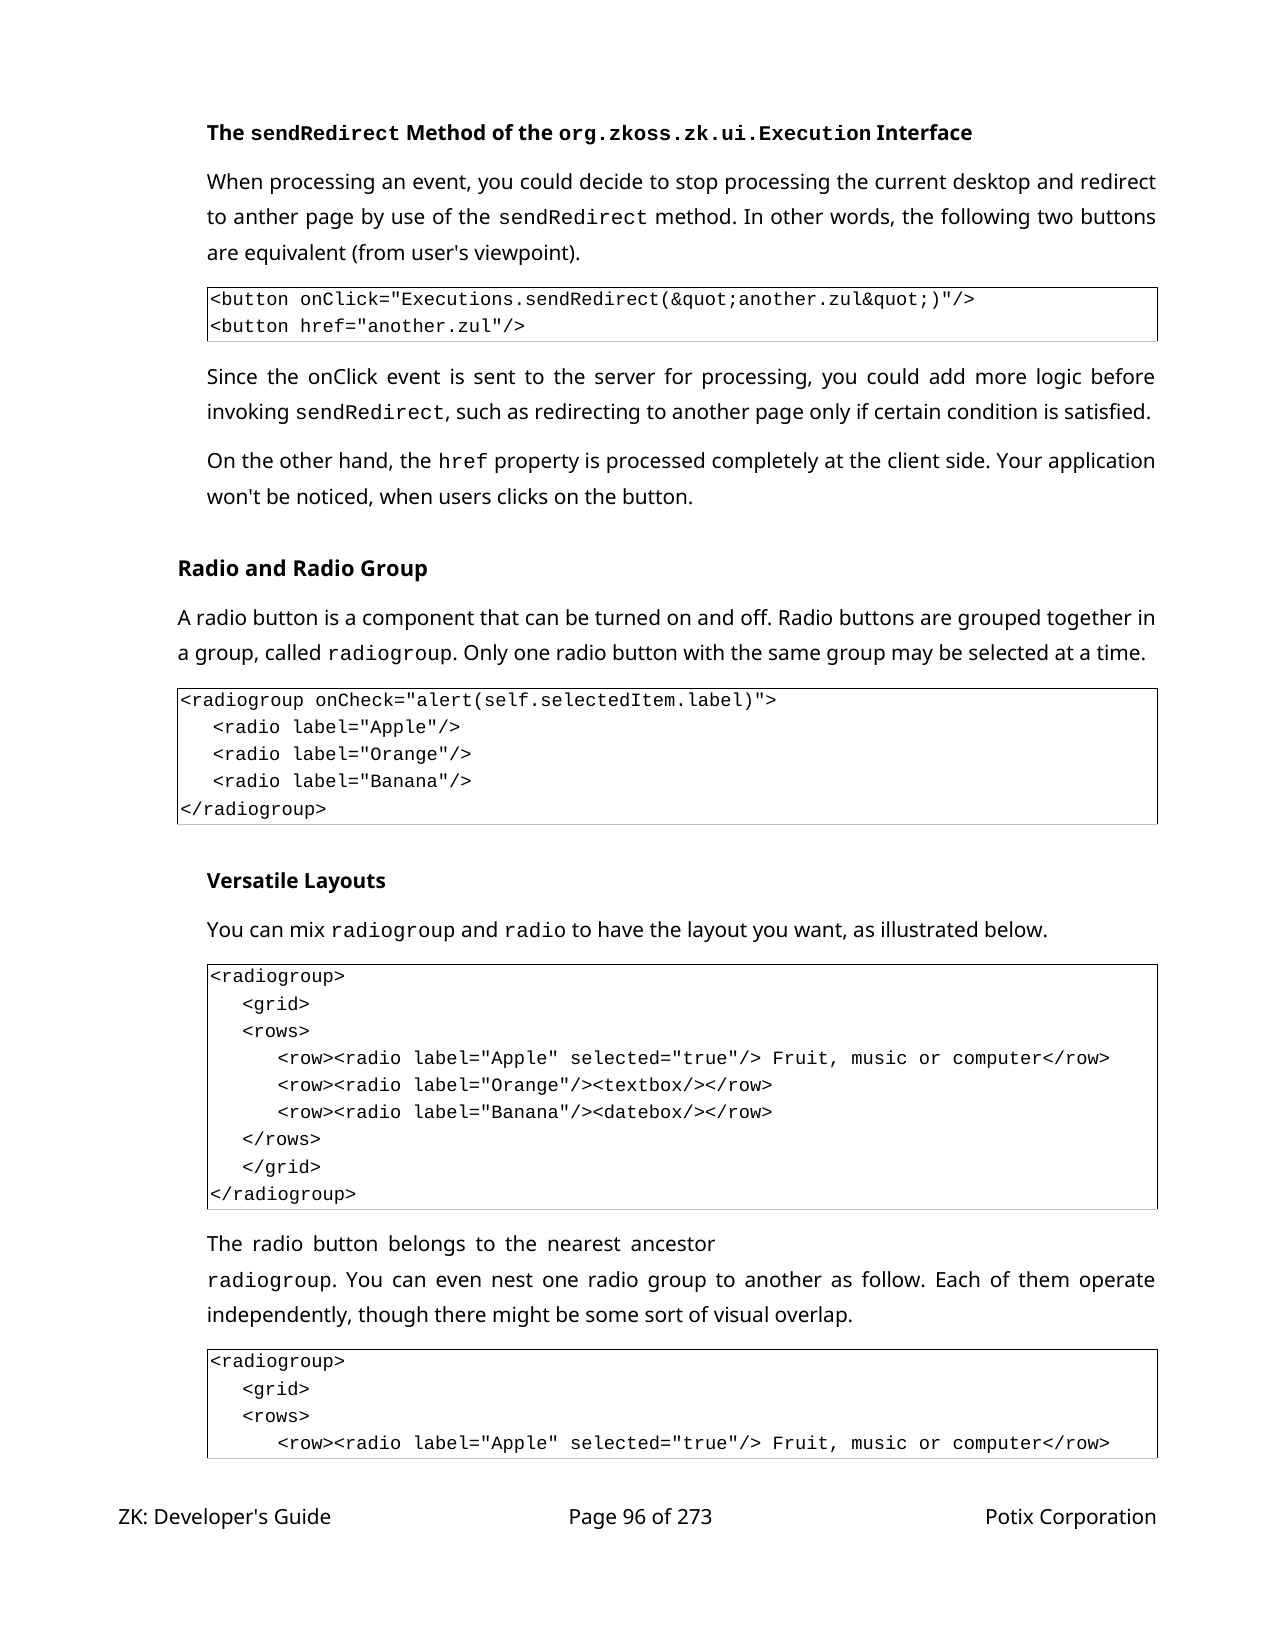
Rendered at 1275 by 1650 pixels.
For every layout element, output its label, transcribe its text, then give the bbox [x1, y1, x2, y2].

text You can mix radiogroup and radio to have the layout you want, as illustrated below. [207, 915, 1157, 943]
text <grid> [208, 1376, 1157, 1401]
text <radio label="Orange"/> [178, 742, 1157, 766]
subtitle The sendRedirect Method of the org.zkoss.zk.ui.Execution Interface [207, 118, 1157, 147]
subtitle Radio and Radio Group [177, 553, 1157, 583]
text <row><radio label="Orange"/><textbox/></row> [208, 1073, 1157, 1097]
text <radiogroup> [208, 965, 1157, 988]
text <rows> [208, 1018, 1157, 1043]
text </grid> [208, 1154, 1157, 1179]
text <grid> [208, 991, 1157, 1016]
text <rows> [208, 1403, 1157, 1428]
text The radio button belongs to the nearest ancestor radiogroup. You can even nest one radio group to another as follow. Each of them operate independently, though there might be some sort of visual overlap. [207, 1229, 1157, 1328]
text <button onClick="Executions.sendRedirect(&quot;another.zul&quot;)"/> [208, 288, 1157, 311]
text <row><radio label="Apple" selected="true"/> Fruit, music or computer</row> [208, 1431, 1157, 1458]
text When processing an event, you could decide to stop processing the current desktop and redirect to anther page by use of the sendRedirect method. In other words, the following two buttons are equivalent (from user's viewpoint). [207, 167, 1157, 266]
text <row><radio label="Banana"/><datebox/></row> [208, 1100, 1157, 1124]
text <radio label="Apple"/> [178, 715, 1157, 739]
text <button href="another.zul"/> [208, 314, 1157, 341]
text </rows> [208, 1127, 1157, 1152]
text On the other hand, the href property is processed completely at the client side. Your application won't be noticed, when users clicks on the button. [207, 446, 1157, 510]
subtitle Versatile Layouts [207, 866, 1157, 894]
text A radio button is a component that can be turned on and off. Radio buttons are grouped together in a group, called radiogroup. Only one radio button with the same group may be selected at a time. [177, 603, 1157, 667]
text </radiogroup> [178, 796, 1157, 824]
text <radiogroup> [208, 1350, 1157, 1373]
text Since the onClick event is sent to the server for processing, you could add more logic before invoking sendRedirect, such as redirecting to another page only if certain condition is satisfied. [207, 362, 1157, 426]
text <radiogroup onCheck="alert(self.selectedItem.label)"> [178, 689, 1157, 712]
text <radio label="Banana"/> [178, 769, 1157, 793]
text </radiogroup> [208, 1182, 1157, 1209]
text <row><radio label="Apple" selected="true"/> Fruit, music or computer</row> [208, 1046, 1157, 1070]
